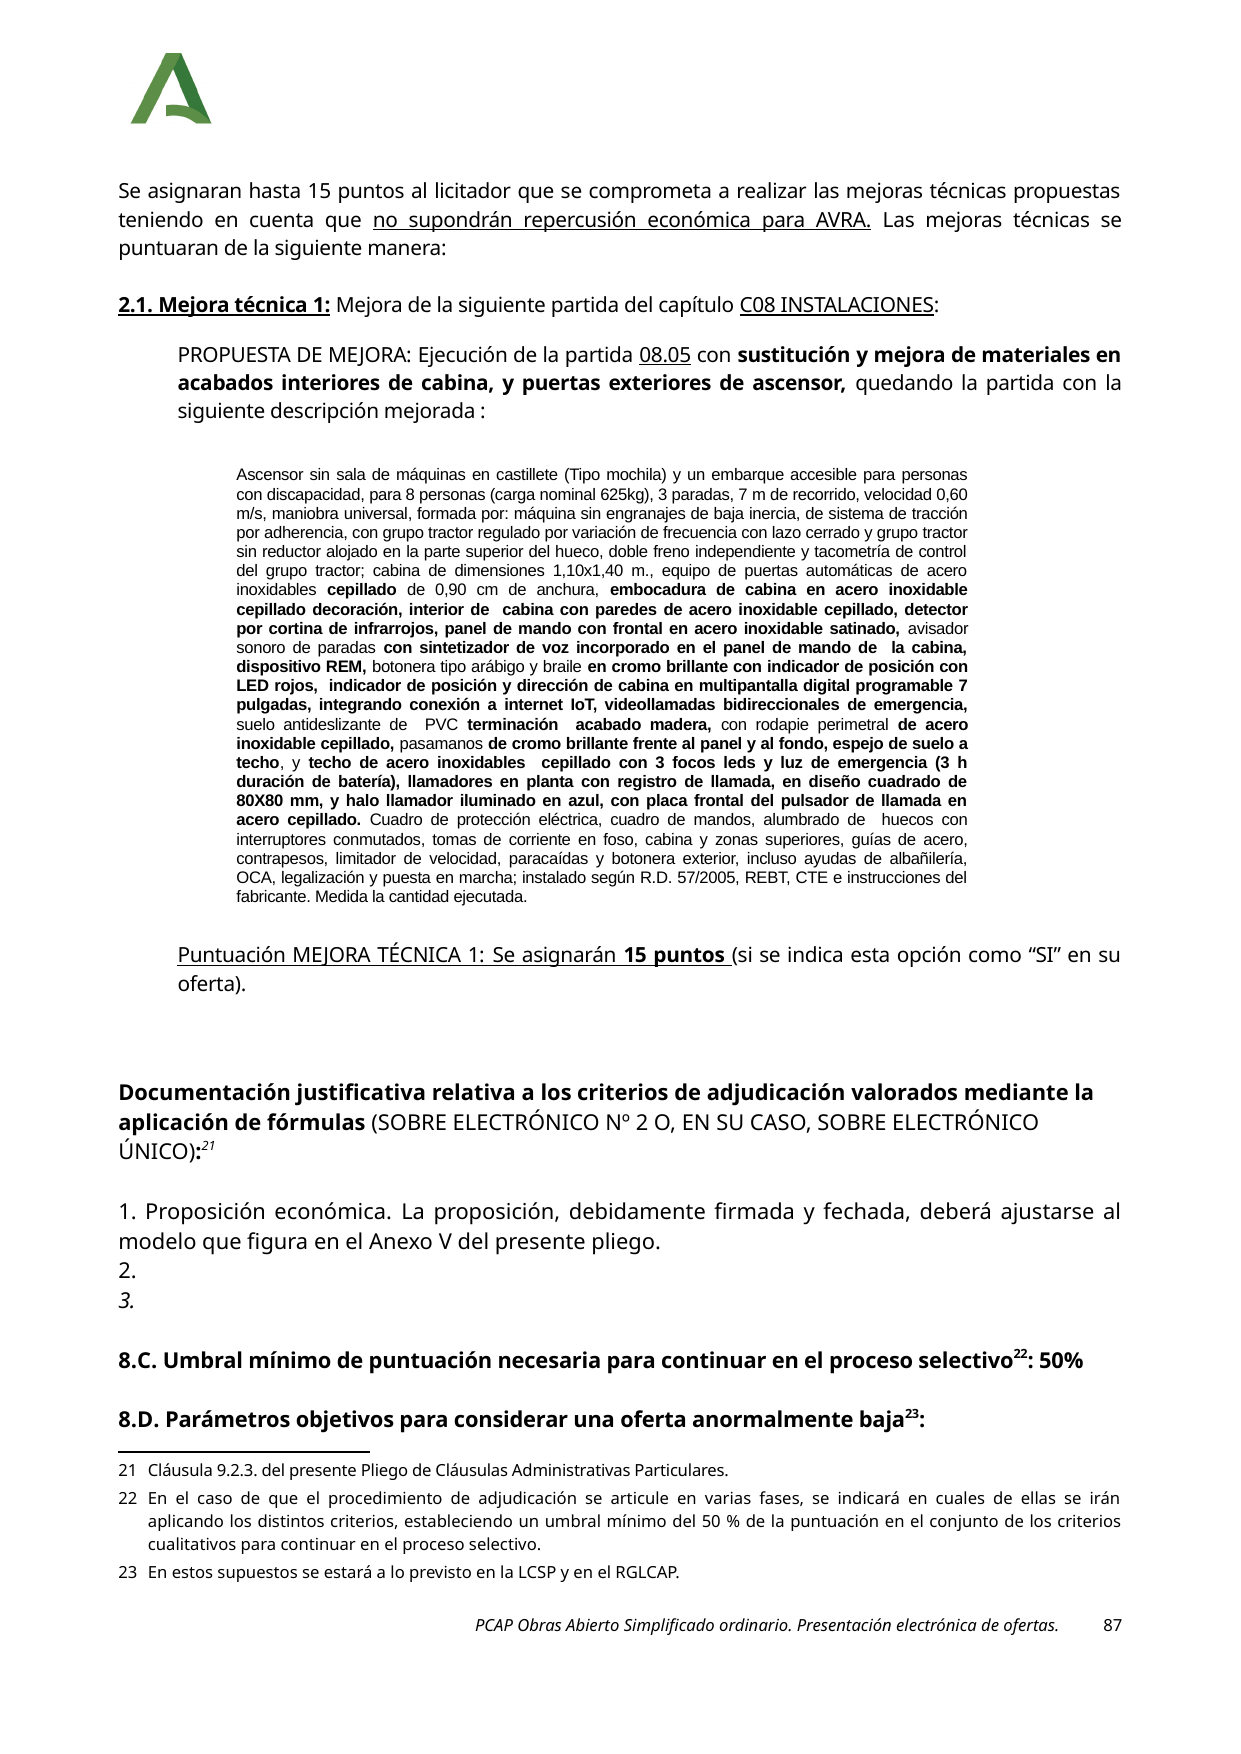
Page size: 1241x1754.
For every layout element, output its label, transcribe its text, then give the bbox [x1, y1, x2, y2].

text 2.1. Mejora técnica 1: Mejora de la siguiente partida del capítulo C08 INSTALACIONES: [118, 290, 1122, 319]
text 1. Proposición económica. La proposición, debidamente firmada y fechada, deberá ajustarse al modelo que figura en el Anexo V del presente pliego. [118, 1196, 1122, 1256]
text 8.C. Umbral mínimo de puntuación necesaria para continuar en el proceso selectivo: 50% [118, 1345, 1122, 1375]
text Documentación justificativa relativa a los criterios de adjudicación valorados mediante la aplicación de fórmulas (SOBRE ELECTRÓNICO Nº 2 O, EN SU CASO, SOBRE ELECTRÓNICO ÚNICO): [118, 1077, 1122, 1166]
text 3. [118, 1285, 1122, 1315]
text Ascensor sin sala de máquinas en castillete (Tipo mochila) y un embarque accesible para personas con discapacidad, para 8 personas (carga nominal 625kg), 3 paradas, 7 m de recorrido, velocidad 0,60 m/s, maniobra universal, formada por: máquina sin engranajes de baja inercia, de sistema de tracción por adherencia, con grupo tractor regulado por variación de frecuencia con lazo cerrado y grupo tractor sin reductor alojado en la parte superior del hueco, doble freno independiente y tacometría de control del grupo tractor; cabina de dimensiones 1,10x1,40 m., equipo de puertas automáticas de acero inoxidables cepillado de 0,90 cm de anchura, embocadura de cabina en acero inoxidable cepillado decoración, interior de cabina con paredes de acero inoxidable cepillado, detector por cortina de infrarrojos, panel de mando con frontal en acero inoxidable satinado, avisador sonoro de paradas con sintetizador de voz incorporado en el panel de mando de la cabina, dispositivo REM, botonera tipo arábigo y braile en cromo brillante con indicador de posición con LED rojos, indicador de posición y dirección de cabina en multipantalla digital programable 7 pulgadas, integrando conexión a internet IoT, videollamadas bidireccionales de emergencia, suelo antideslizante de PVC terminación acabado madera, con rodapie perimetral de acero inoxidable cepillado, pasamanos de cromo brillante frente al panel y al fondo, espejo de suelo a techo, y techo de acero inoxidables cepillado con 3 focos leds y luz de emergencia (3 h duración de batería), llamadores en planta con registro de llamada, en diseño cuadrado de 80X80 mm, y halo llamador iluminado en azul, con placa frontal del pulsador de llamada en acero cepillado. Cuadro de protección eléctrica, cuadro de mandos, alumbrado de huecos con interruptores conmutados, tomas de corriente en foso, cabina y zonas superiores, guías de acero, contrapesos, limitador de velocidad, paracaídas y botonera exterior, incluso ayudas de albañilería, OCA, legalización y puesta en marcha; instalado según R.D. 57/2005, REBT, CTE e instrucciones del fabricante. Medida la cantidad ejecutada. [236, 465, 968, 906]
text 8.D. Parámetros objetivos para considerar una oferta anormalmente baja: [118, 1404, 1122, 1434]
picture [127, 48, 216, 128]
list PROPUESTA DE MEJORA: Ejecución de la partida 08.05 con sustitución y mejora de materiales en acabados interiores de cabina, y puertas exteriores de ascensor, quedando la partida con la siguiente descripción mejorada : [177, 340, 1122, 425]
text Se asignaran hasta 15 puntos al licitador que se comprometa a realizar las mejoras técnicas propuestas teniendo en cuenta que no supondrán repercusión económica para AVRA. Las mejoras técnicas se puntuaran de la siguiente manera: [118, 176, 1122, 262]
text Cláusula 9.2.3. del presente Pliego de Cláusulas Administrativas Particulares. [118, 1458, 1122, 1481]
text En el caso de que el procedimiento de adjudicación se articule en varias fases, se indicará en cuales de ellas se irán aplicando los distintos criterios, estableciendo un umbral mínimo del 50 % de la puntuación en el conjunto de los criterios cualitativos para continuar en el proceso selectivo. [118, 1487, 1122, 1555]
text En estos supuestos se estará a lo previsto en la LCSP y en el RGLCAP. [118, 1561, 1122, 1584]
text Puntuación MEJORA TÉCNICA 1: Se asignarán 15 puntos (si se indica esta opción como “SI” en su oferta). [177, 941, 1122, 997]
text 2. [118, 1256, 1122, 1285]
